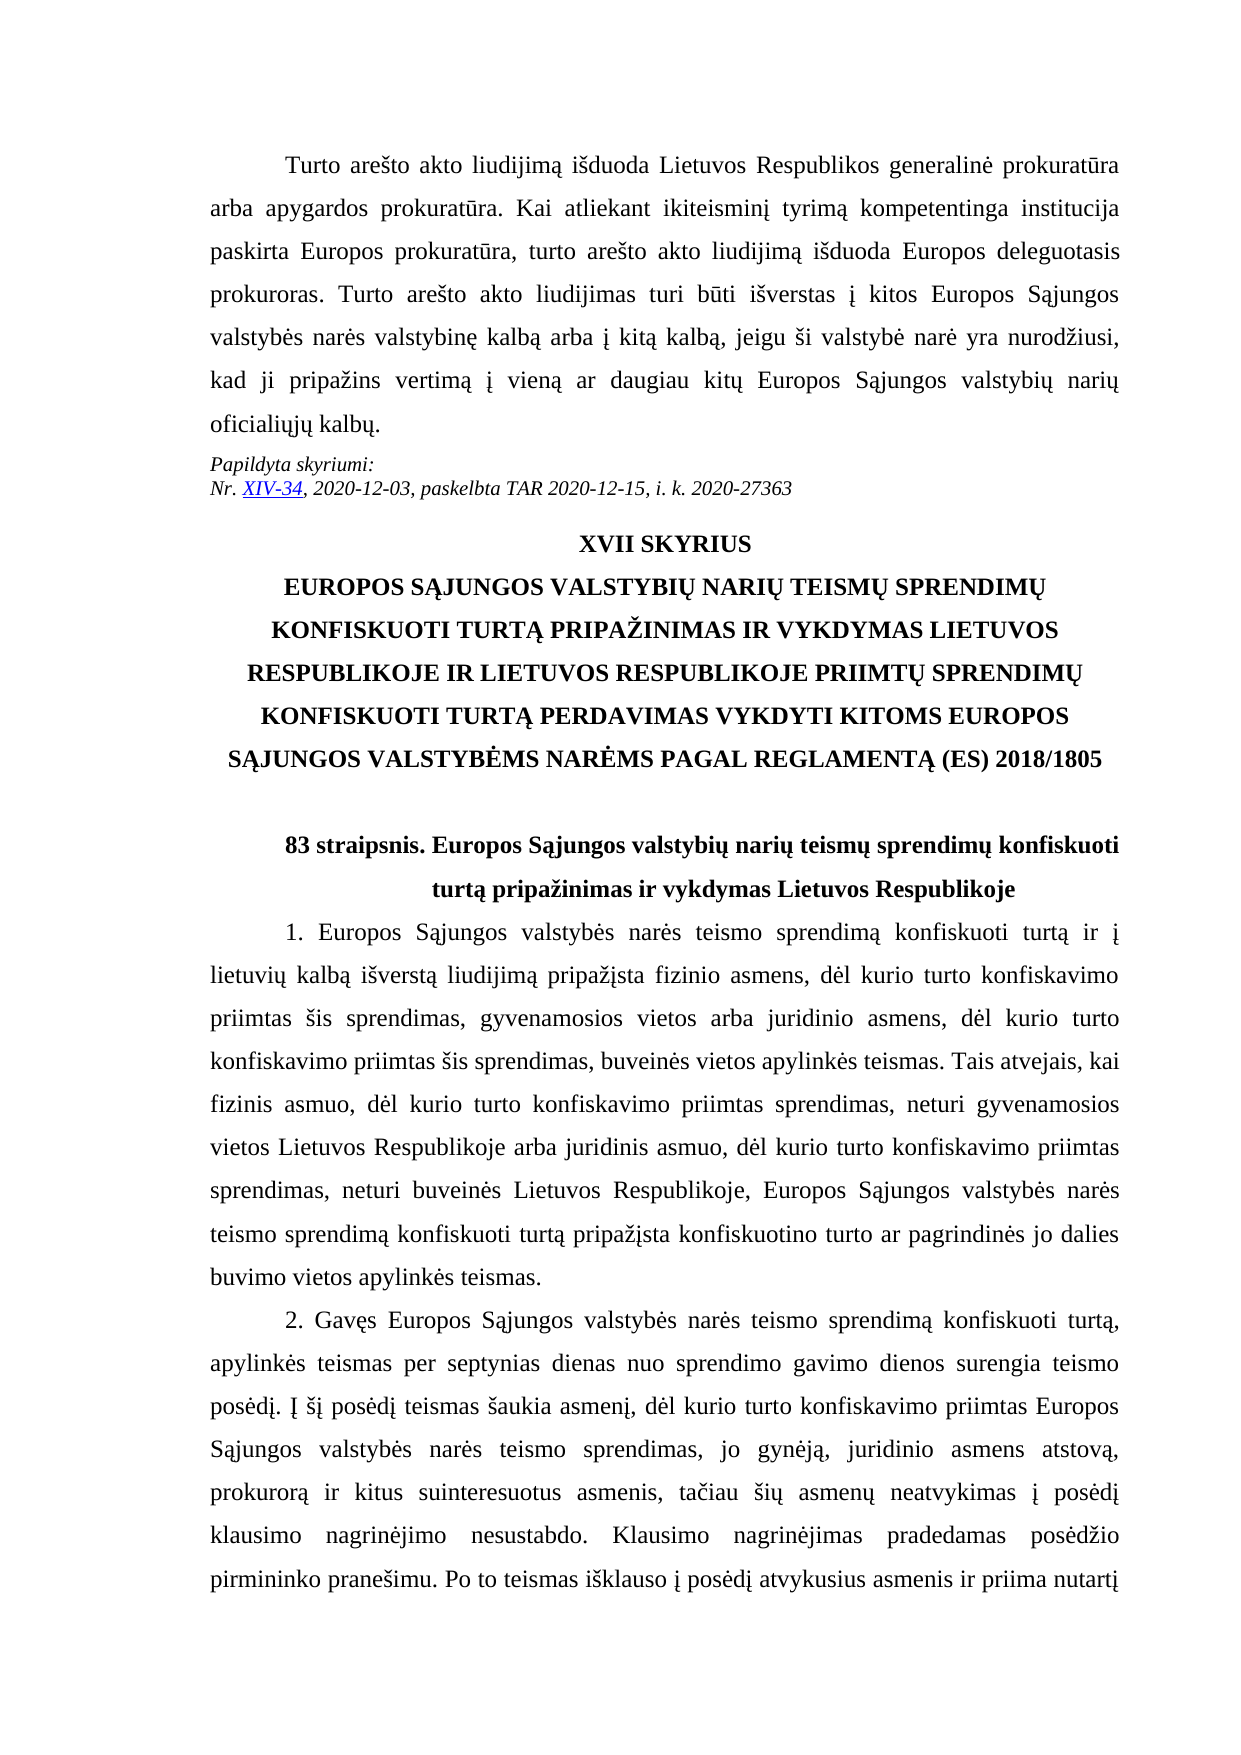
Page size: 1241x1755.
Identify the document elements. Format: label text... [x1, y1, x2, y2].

text XVII SKYRIUS [210, 529, 1120, 557]
text Papildyta skyriumi: [210, 452, 1120, 476]
text 2. Gavęs Europos Sąjungos valstybės narės teismo sprendimą konfiskuoti turtą, apylinkės teismas per septynias dienas nuo sprendimo gavimo dienos surengia teismo posėdį. Į šį posėdį teismas šaukia asmenį, dėl kurio turto konfiskavimo priimtas Europos Sąjungos valstybės narės teismo sprendimas, jo gynėją, juridinio asmens atstovą, prokurorą ir kitus suinteresuotus asmenis, tačiau šių asmenų neatvykimas į posėdį klausimo nagrinėjimo nesustabdo. Klausimo nagrinėjimas pradedamas posėdžio pirmininko pranešimu. Po to teismas išklauso į posėdį atvykusius asmenis ir priima nutartį [210, 1305, 1120, 1592]
text Turto arešto akto liudijimą išduoda Lietuvos Respublikos generalinė prokuratūra arba apygardos prokuratūra. Kai atliekant ikiteisminį tyrimą kompetentinga institucija paskirta Europos prokuratūra, turto arešto akto liudijimą išduoda Europos deleguotasis prokuroras. Turto arešto akto liudijimas turi būti išverstas į kitos Europos Sąjungos valstybės narės valstybinę kalbą arba į kitą kalbą, jeigu ši valstybė narė yra nurodžiusi, kad ji pripažins vertimą į vieną ar daugiau kitų Europos Sąjungos valstybių narių oficialiųjų kalbų. [210, 150, 1120, 437]
text 1. Europos Sąjungos valstybės narės teismo sprendimą konfiskuoti turtą ir į lietuvių kalbą išverstą liudijimą pripažįsta fizinio asmens, dėl kurio turto konfiskavimo priimtas šis sprendimas, gyvenamosios vietos arba juridinio asmens, dėl kurio turto konfiskavimo priimtas šis sprendimas, buveinės vietos apylinkės teismas. Tais atvejais, kai fizinis asmuo, dėl kurio turto konfiskavimo priimtas sprendimas, neturi gyvenamosios vietos Lietuvos Respublikoje arba juridinis asmuo, dėl kurio turto konfiskavimo priimtas sprendimas, neturi buveinės Lietuvos Respublikoje, Europos Sąjungos valstybės narės teismo sprendimą konfiskuoti turtą pripažįsta konfiskuotino turto ar pagrindinės jo dalies buvimo vietos apylinkės teismas. [210, 917, 1120, 1291]
text 83 straipsnis. Europos Sąjungos valstybių narių teismų sprendimų konfiskuoti turtą pripažinimas ir vykdymas Lietuvos Respublikoje [285, 831, 1120, 902]
text EUROPOS SĄJUNGOS VALSTYBIŲ NARIŲ TEISMŲ SPRENDIMŲ KONFISKUOTI TURTĄ PRIPAŽINIMAS IR VYKDYMAS LIETUVOS RESPUBLIKOJE IR LIETUVOS RESPUBLIKOJE PRIIMTŲ SPRENDIMŲ KONFISKUOTI TURTĄ PERDAVIMAS VYKDYTI KITOMS EUROPOS SĄJUNGOS VALSTYBĖMS NARĖMS PAGAL REGLAMENTĄ (ES) 2018/1805 [210, 572, 1120, 773]
text Nr. XIV-34, 2020-12-03, paskelbta TAR 2020-12-15, i. k. 2020-27363 [210, 476, 1120, 500]
